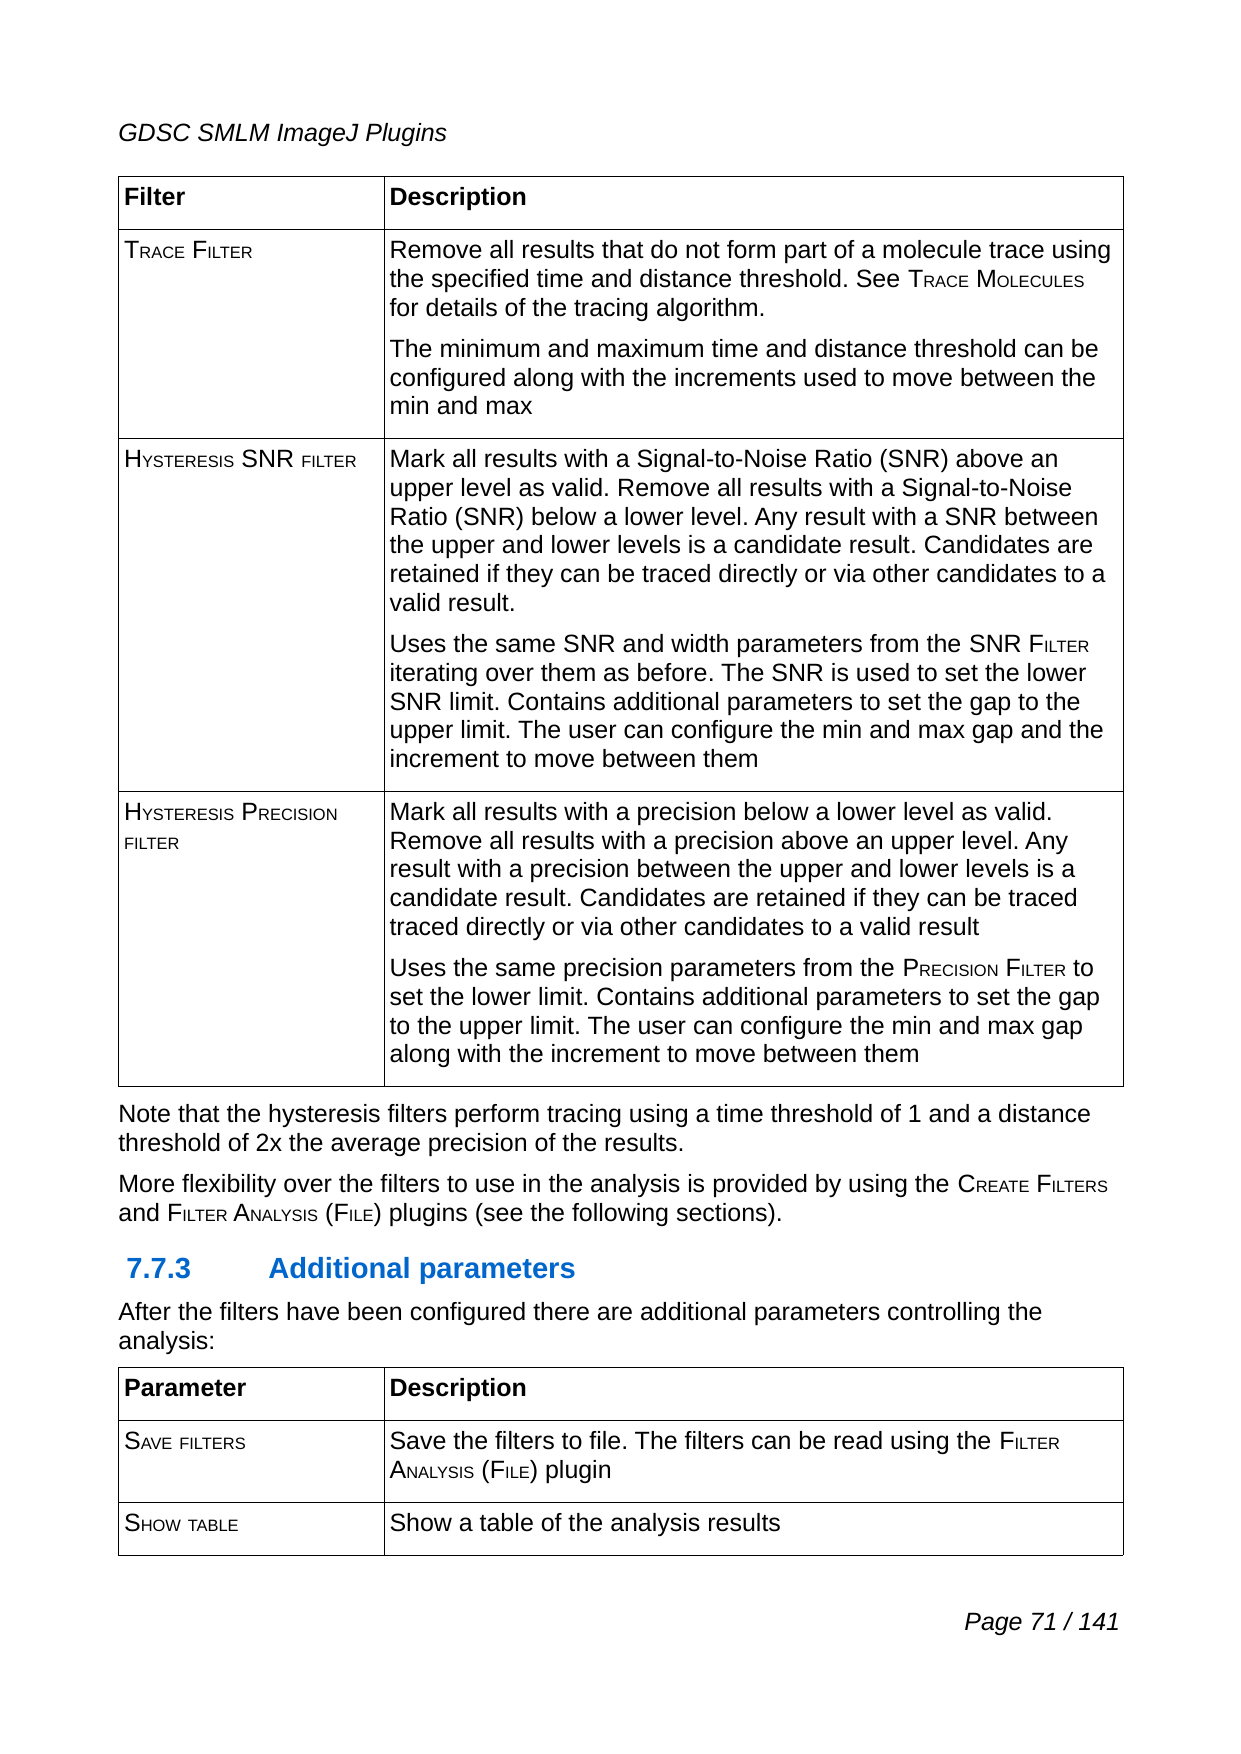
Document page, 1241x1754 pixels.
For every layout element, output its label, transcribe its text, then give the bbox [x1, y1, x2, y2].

subtitle Additional parameters [118, 1251, 1122, 1285]
table_cell Mark all results with a precision below a lower level as valid. Remove all results with a precision above an upper level. Any result with a precision between the upper and lower levels is a candidate result. Candidates are retained if they can be traced traced directly or via other candidates to a valid result Uses the same precision parameters from the Precision Filter to set the lower limit. Contains additional parameters to set the gap to the upper limit. The user can configure the min and max gap along with the increment to move between them [385, 792, 1123, 1086]
table_header Parameter [119, 1368, 384, 1420]
table_cell Hysteresis Precision filter [119, 792, 384, 1086]
table_header Description [385, 177, 1123, 229]
table_cell Save the filters to file. The filters can be read using the Filter Analysis (File) plugin [385, 1421, 1123, 1502]
table_cell Save filters [119, 1421, 384, 1502]
text After the filters have been configured there are additional parameters controlling the analysis: [118, 1297, 1122, 1355]
table_cell Hysteresis SNR filter [119, 439, 384, 791]
table_cell Show a table of the analysis results [385, 1503, 1123, 1554]
table_header Description [385, 1368, 1123, 1420]
table_cell Mark all results with a Signal-to-Noise Ratio (SNR) above an upper level as valid. Remove all results with a Signal-to-Noise Ratio (SNR) below a lower level. Any result with a SNR between the upper and lower levels is a candidate result. Candidates are retained if they can be traced directly or via other candidates to a valid result. Uses the same SNR and width parameters from the SNR Filter iterating over them as before. The SNR is used to set the lower SNR limit. Contains additional parameters to set the gap to the upper limit. The user can configure the min and max gap and the increment to move between them [385, 439, 1123, 791]
table_header Filter [119, 177, 384, 229]
text More flexibility over the filters to use in the analysis is provided by using the Create Filters and Filter Analysis (File) plugins (see the following sections). [118, 1169, 1122, 1226]
table_cell Show table [119, 1503, 384, 1554]
table_cell Remove all results that do not form part of a molecule trace using the specified time and distance threshold. See Trace Molecules for details of the tracing algorithm. The minimum and maximum time and distance threshold can be configured along with the increments used to move between the min and max [385, 230, 1123, 438]
table_cell Trace Filter [119, 230, 384, 438]
text Note that the hysteresis filters perform tracing using a time threshold of 1 and a distance threshold of 2x the average precision of the results. [118, 1099, 1122, 1156]
